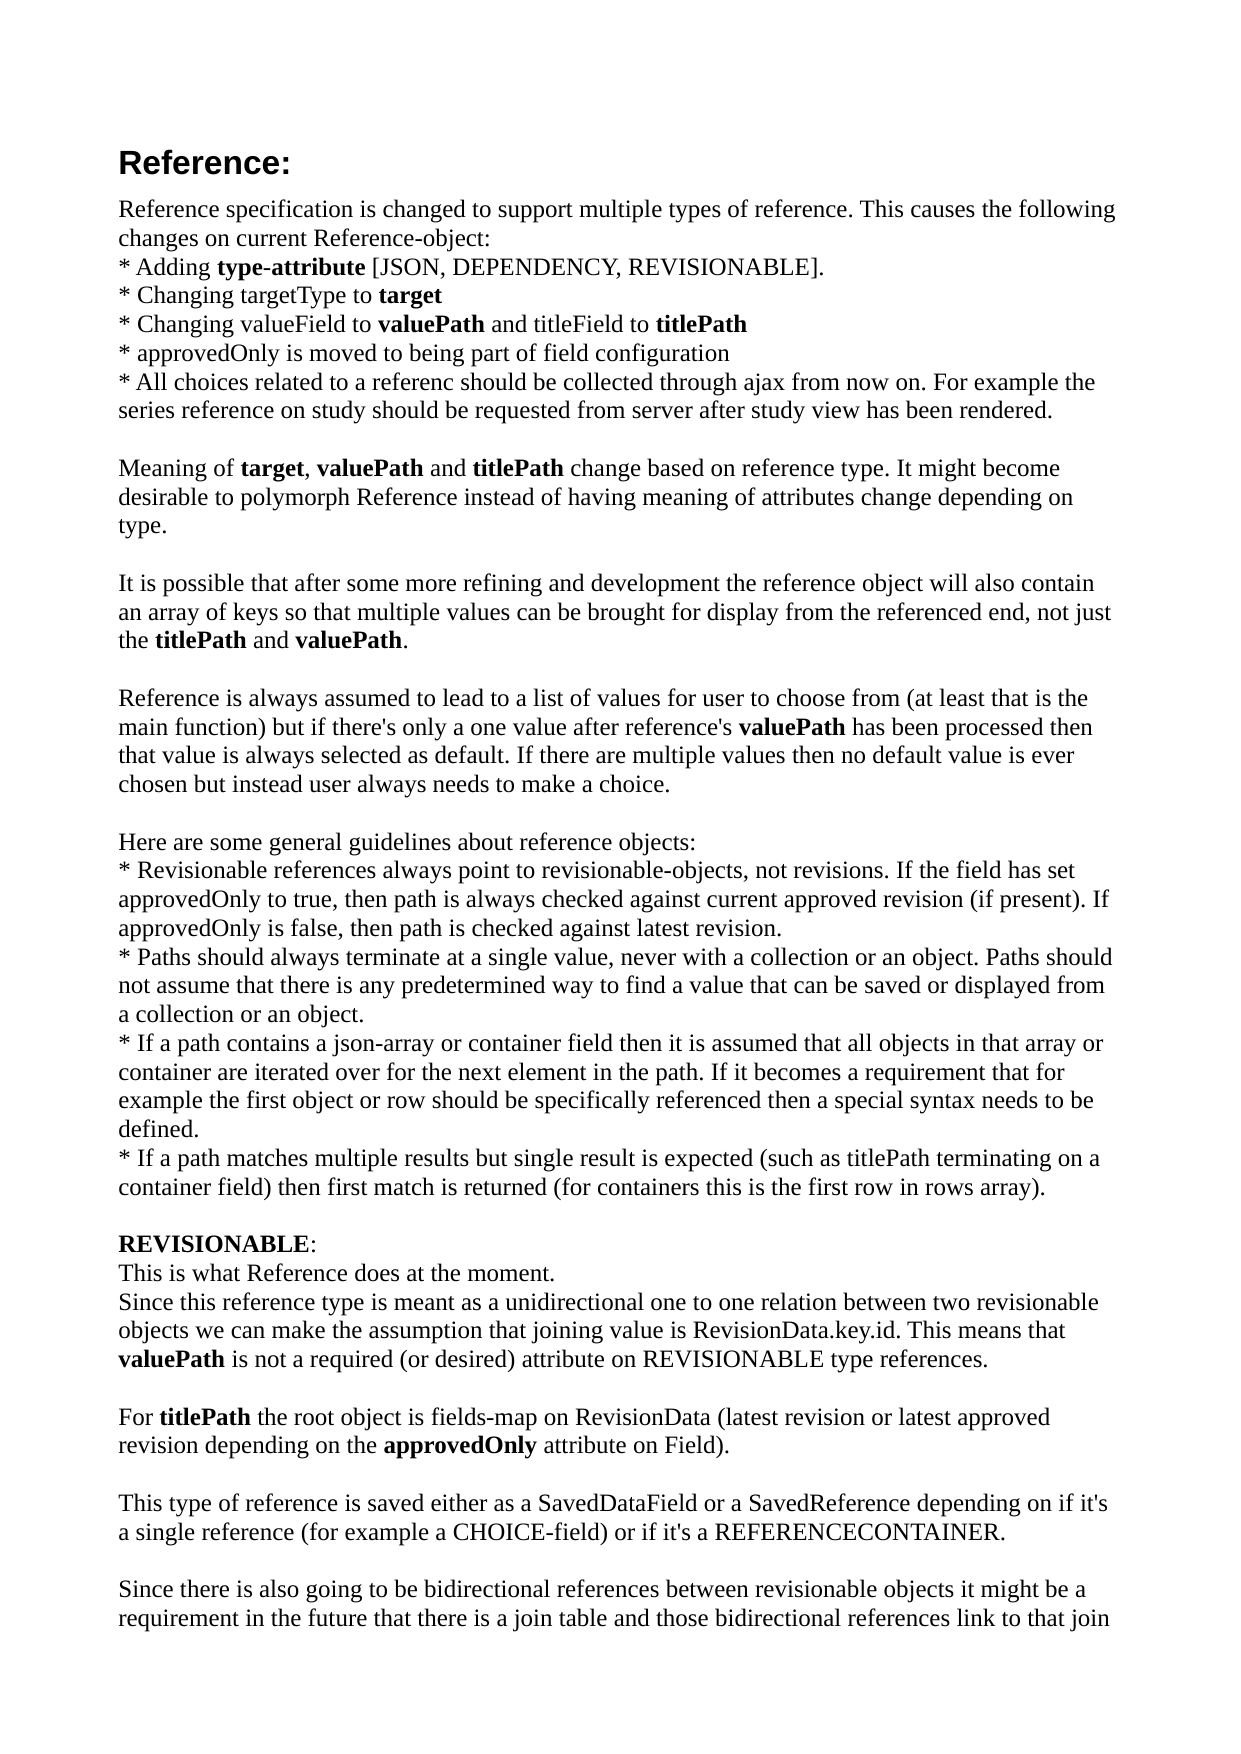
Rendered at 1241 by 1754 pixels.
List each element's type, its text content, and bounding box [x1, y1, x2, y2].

text * Changing valueField to valuePath and titleField to titlePath [118, 309, 1122, 338]
text This type of reference is saved either as a SavedDataField or a SavedReference depending on if it's a single reference (for example a CHOICE-field) or if it's a REFERENCECONTAINER. [118, 1488, 1122, 1546]
text Meaning of target, valuePath and titlePath change based on reference type. It might become desirable to polymorph Reference instead of having meaning of attributes change depending on type. [118, 453, 1122, 539]
text Since this reference type is meant as a unidirectional one to one relation between two revisionable objects we can make the assumption that joining value is RevisionData.key.id. This means that valuePath is not a required (or desired) attribute on REVISIONABLE type references. [118, 1287, 1122, 1373]
text * All choices related to a referenc should be collected through ajax from now on. For example the series reference on study should be requested from server after study view has been rendered. [118, 367, 1122, 424]
text Reference specification is changed to support multiple types of reference. This causes the following changes on current Reference-object: [118, 194, 1122, 252]
text Here are some general guidelines about reference objects: [118, 827, 1122, 856]
text * Paths should always terminate at a single value, never with a collection or an object. Paths should not assume that there is any predetermined way to find a value that can be saved or displayed from a collection or an object. [118, 942, 1122, 1028]
text This is what Reference does at the moment. [118, 1258, 1122, 1287]
text * Revisionable references always point to revisionable-objects, not revisions. If the field has set approvedOnly to true, then path is always checked against current approved revision (if present). If approvedOnly is false, then path is checked against latest revision. [118, 856, 1122, 942]
text It is possible that after some more refining and development the reference object will also contain an array of keys so that multiple values can be brought for display from the referenced end, not just the titlePath and valuePath. [118, 568, 1122, 654]
text Reference is always assumed to lead to a list of values for user to choose from (at least that is the main function) but if there's only a one value after reference's valuePath has been processed then that value is always selected as default. If there are multiple values then no default value is ever chosen but instead user always needs to make a choice. [118, 683, 1122, 798]
text * Changing targetType to target [118, 281, 1122, 309]
text * Adding type-attribute [JSON, DEPENDENCY, REVISIONABLE]. [118, 252, 1122, 281]
text REVISIONABLE: [118, 1229, 1122, 1258]
subtitle Reference: [118, 143, 1122, 182]
text Since there is also going to be bidirectional references between revisionable objects it might be a requirement in the future that there is a join table and those bidirectional references link to that join [118, 1574, 1122, 1632]
text For titlePath the root object is fields-map on RevisionData (latest revision or latest approved revision depending on the approvedOnly attribute on Field). [118, 1402, 1122, 1459]
text * If a path matches multiple results but single result is expected (such as titlePath terminating on a container field) then first match is returned (for containers this is the first row in rows array). [118, 1143, 1122, 1201]
text * approvedOnly is moved to being part of field configuration [118, 338, 1122, 367]
text * If a path contains a json-array or container field then it is assumed that all objects in that array or container are iterated over for the next element in the path. If it becomes a requirement that for example the first object or row should be specifically referenced then a special syntax needs to be defined. [118, 1028, 1122, 1143]
